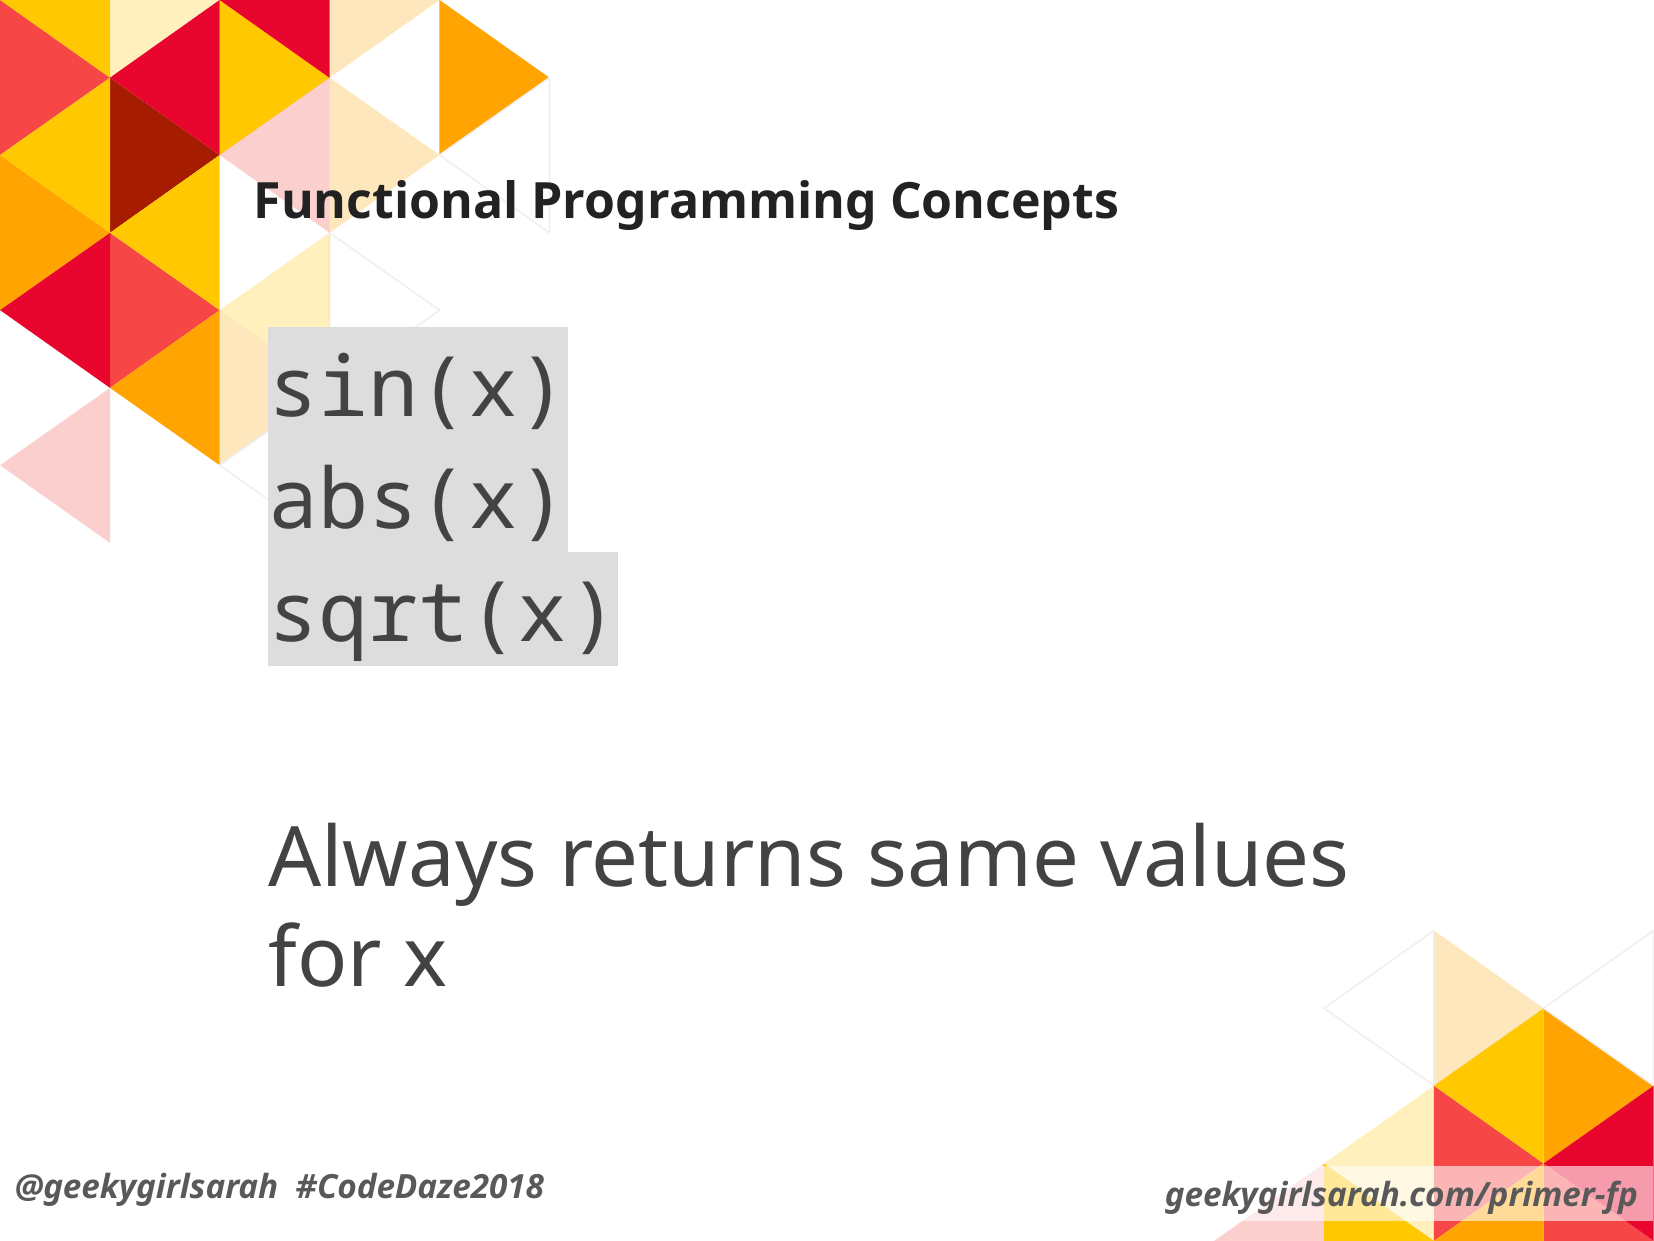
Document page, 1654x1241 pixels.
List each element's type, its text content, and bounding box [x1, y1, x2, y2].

title Functional Programming Concepts [238, 82, 1407, 244]
list sin(x) abs(x) sqrt(x) Always returns same values for x [238, 318, 1477, 1018]
